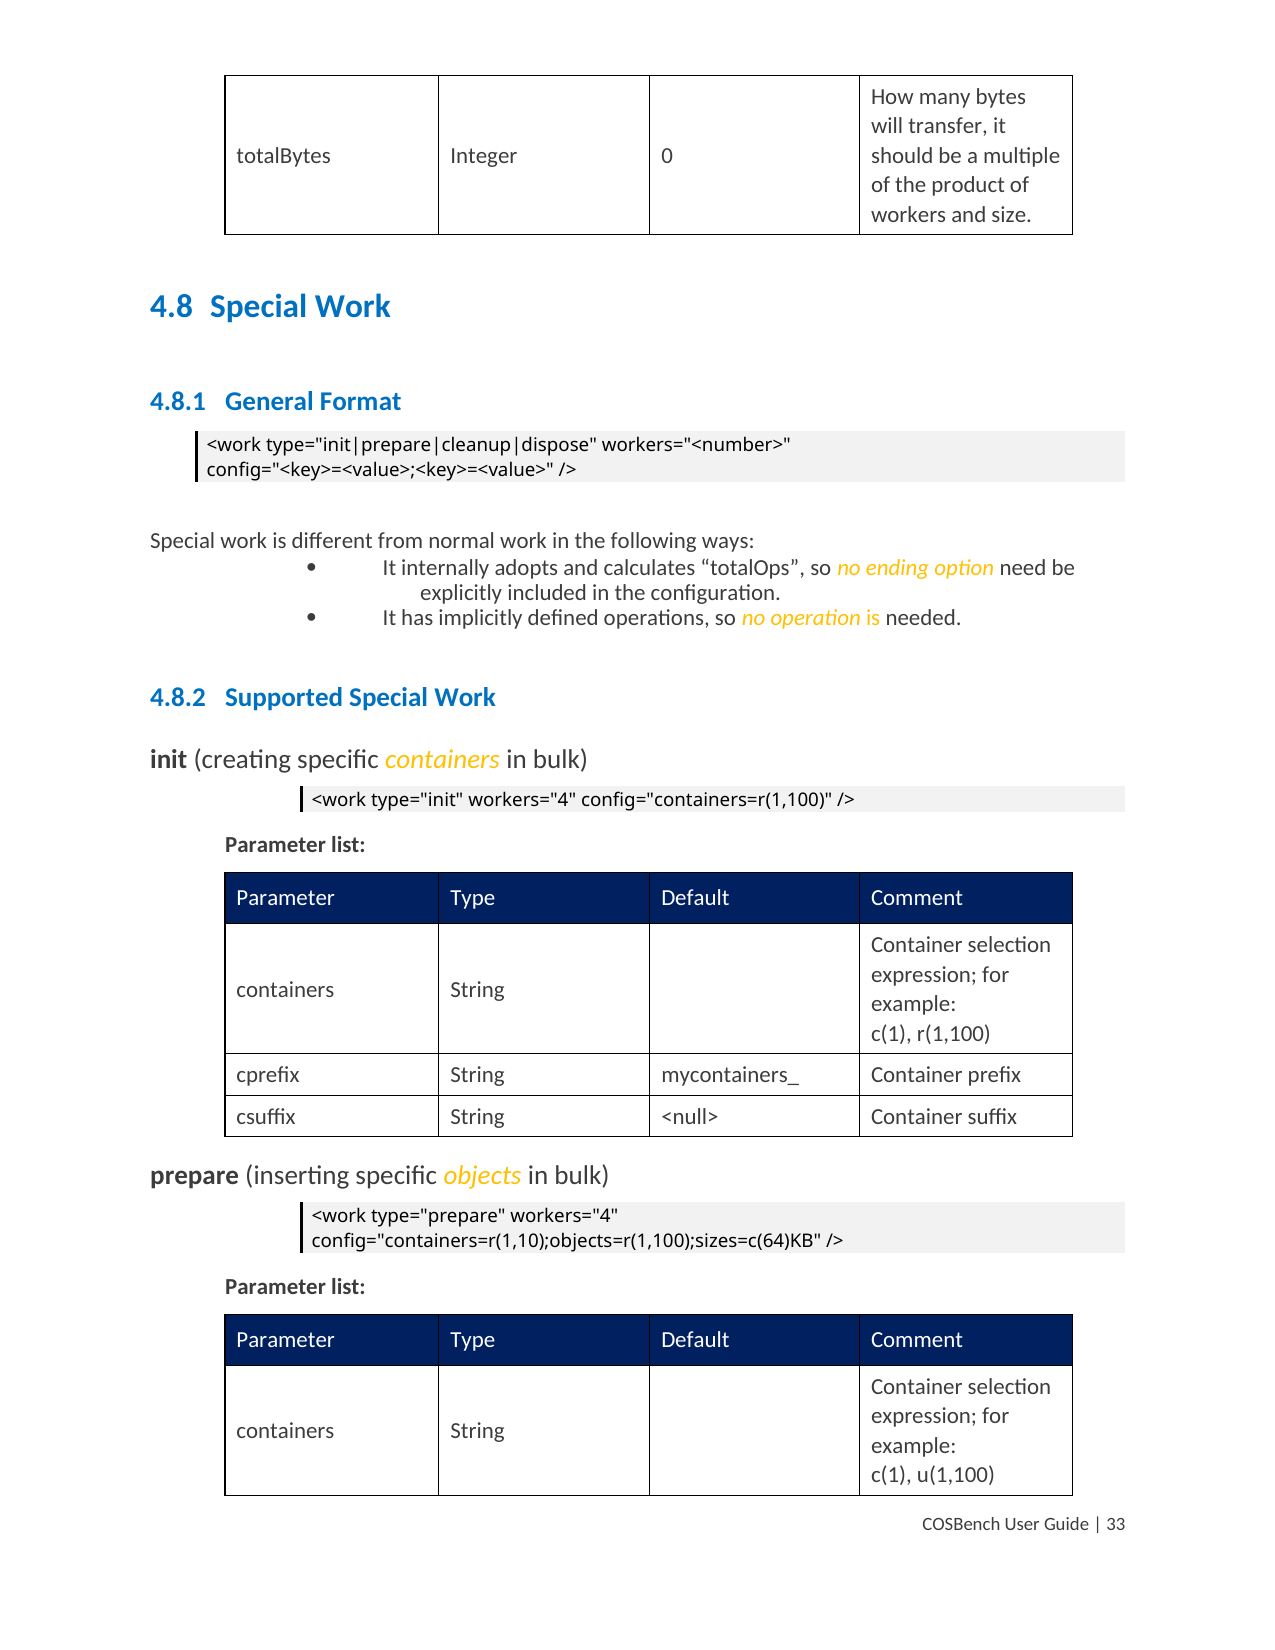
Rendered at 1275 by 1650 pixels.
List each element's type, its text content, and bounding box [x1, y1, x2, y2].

table_header Parameter [226, 1315, 438, 1365]
text <work type="prepare" workers="4" config="containers=r(1,10);objects=r(1,100);sizes=c(64)KB" /> [303, 1202, 1125, 1253]
subtitle init (creating specific containers in bulk) [150, 742, 1125, 775]
subtitle Special Work [150, 285, 1125, 326]
table_cell Container selection expression; for example: c(1), r(1,100) [860, 924, 1072, 1053]
subtitle Supported Special Work [150, 680, 1125, 713]
list It internally adopts and calculates “totalOps”, so no ending option need be explicitly included in the configuration. [307, 555, 1125, 605]
table_header Default [650, 873, 859, 923]
table_header Type [439, 873, 649, 923]
table_cell <null> [650, 1096, 859, 1136]
table_cell totalBytes [226, 76, 438, 234]
table_cell cprefix [226, 1054, 438, 1094]
table_cell String [439, 1366, 649, 1494]
table_cell containers [226, 1366, 438, 1494]
subtitle General Format [150, 384, 1125, 417]
table_cell String [439, 924, 649, 1053]
table_cell csuffix [226, 1096, 438, 1136]
table_cell Container prefix [860, 1054, 1072, 1094]
table_header Parameter [226, 873, 438, 923]
table_cell How many bytes will transfer, it should be a multiple of the product of workers and size. [860, 76, 1072, 234]
table_cell Container suffix [860, 1096, 1072, 1136]
list It has implicitly defined operations, so no operation is needed. [307, 605, 1125, 630]
table_cell [650, 1366, 859, 1494]
text Parameter list: [225, 830, 1125, 858]
text <work type="init" workers="4" config="containers=r(1,100)" /> [303, 786, 1125, 812]
table_cell mycontainers_ [650, 1054, 859, 1094]
table_cell Integer [439, 76, 649, 234]
table_cell String [439, 1096, 649, 1136]
table_cell 0 [650, 76, 859, 234]
table_header Type [439, 1315, 649, 1365]
text Special work is different from normal work in the following ways: [150, 526, 1125, 554]
table_cell [650, 924, 859, 1053]
subtitle prepare (inserting specific objects in bulk) [150, 1158, 1125, 1191]
table_cell String [439, 1054, 649, 1094]
table_cell containers [226, 924, 438, 1053]
text Parameter list: [225, 1272, 1125, 1300]
table_header Comment [860, 1315, 1072, 1365]
text <work type="init|prepare|cleanup|dispose" workers="<number>" config="<key>=<value>;<key>=<value>" /> [198, 431, 1125, 482]
table_cell Container selection expression; for example: c(1), u(1,100) [860, 1366, 1072, 1494]
table_header Default [650, 1315, 859, 1365]
table_header Comment [860, 873, 1072, 923]
